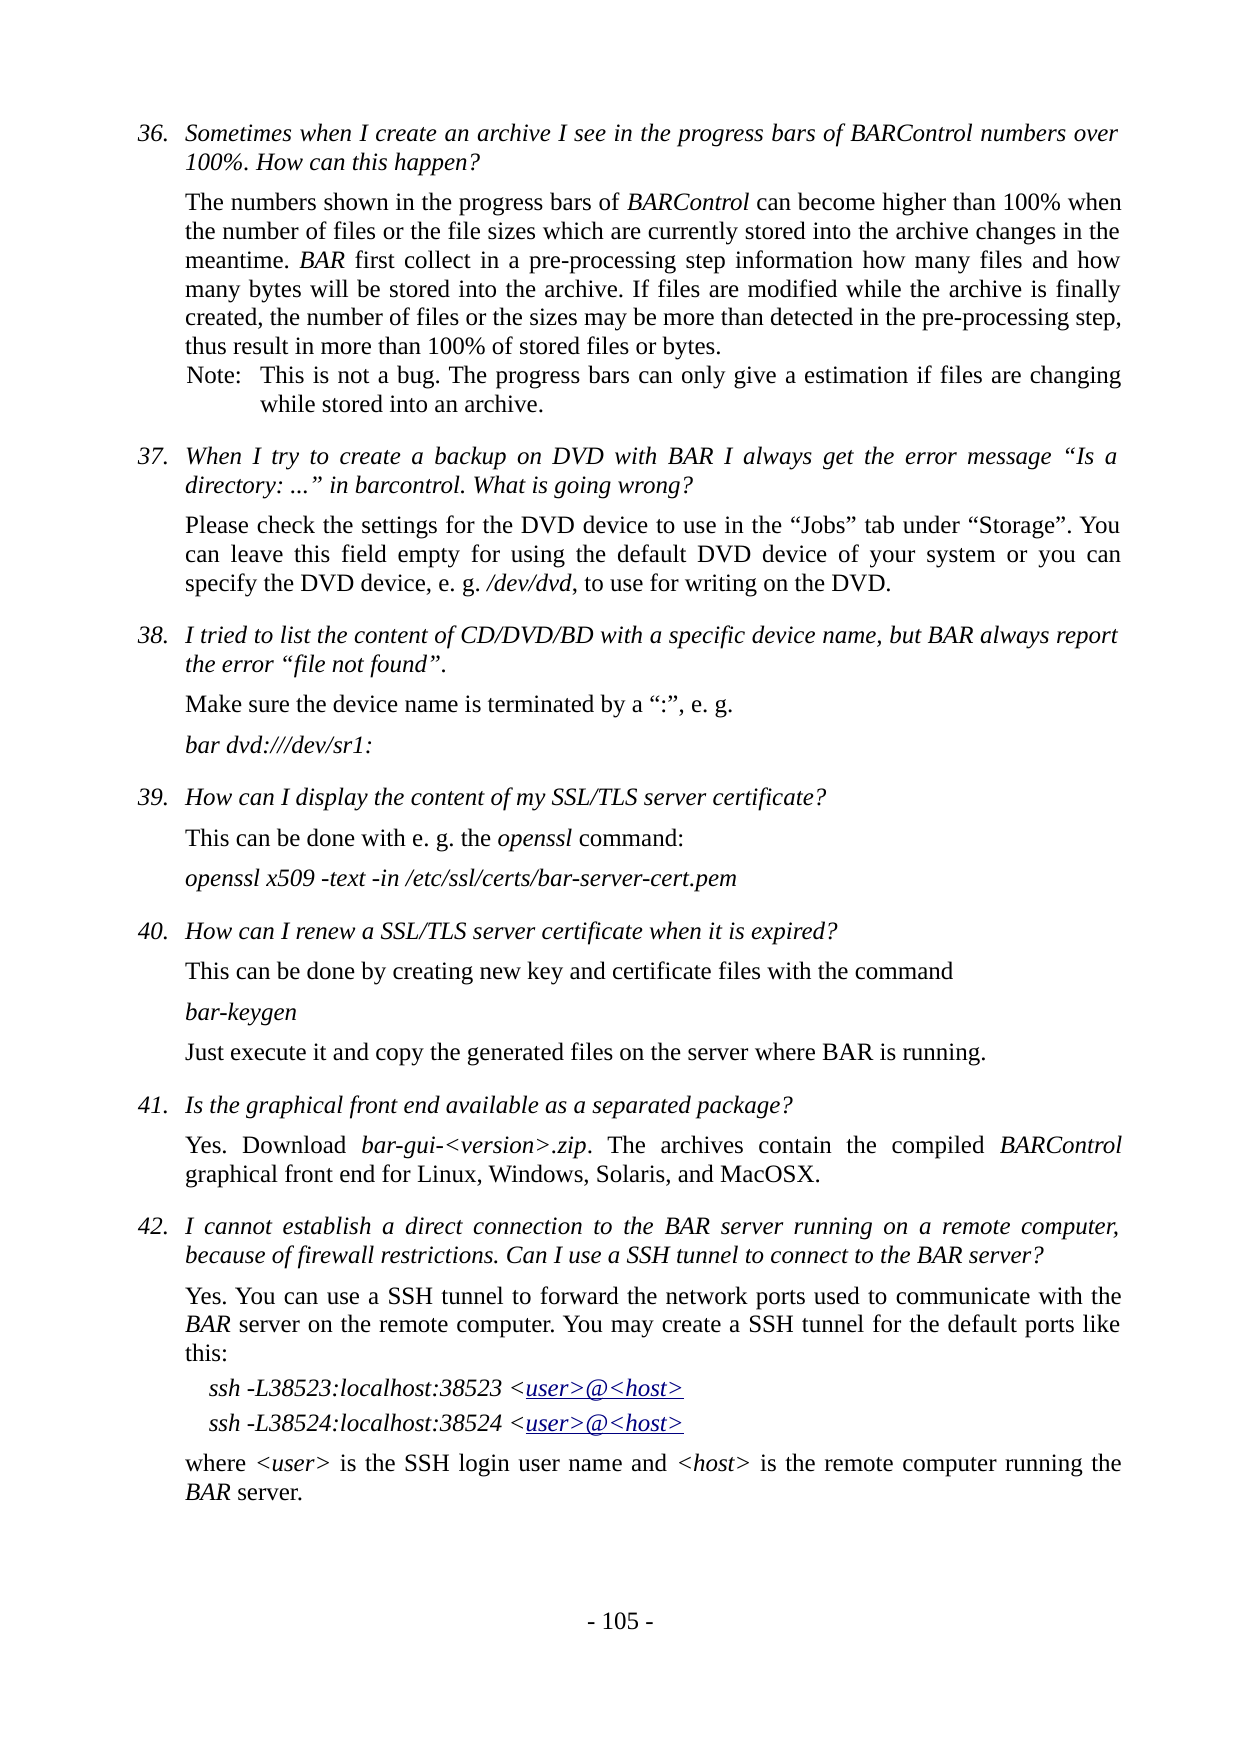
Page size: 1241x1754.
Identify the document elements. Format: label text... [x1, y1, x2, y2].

text ssh -L38524:localhost:38524 <user>@<host> [208, 1408, 1122, 1437]
text Yes. You can use a SSH tunnel to forward the network ports used to communicate with the BAR server on the remote computer. You may create a SSH tunnel for the default ports like this: [185, 1281, 1122, 1367]
list Is the graphical front end available as a separated package? [138, 1090, 1122, 1118]
text Yes. Download bar-gui-<version>.zip. The archives contain the compiled BARControl graphical front end for Linux, Windows, Solaris, and MacOSX. [185, 1130, 1122, 1188]
list How can I renew a SSL/TLS server certificate when it is expired? [138, 916, 1122, 944]
text openssl x509 -text -in /etc/ssl/certs/bar-server-cert.pem [185, 863, 1122, 892]
text Note: This is not a bug. The progress bars can only give a estimation if files are changing while stored into an archive. [186, 360, 1122, 417]
text Please check the settings for the DVD device to use in the “Jobs” tab under “Storage”. You can leave this field empty for using the default DVD device of your system or you can specify the DVD device, e. g. /dev/dvd, to use for writing on the DVD. [185, 510, 1122, 597]
text where <user> is the SSH login user name and <host> is the remote computer running the BAR server. [185, 1448, 1122, 1506]
text bar dvd:///dev/sr1: [185, 730, 1122, 759]
text ssh -L38523:localhost:38523 <user>@<host> [208, 1373, 1122, 1402]
text Just execute it and copy the generated files on the server where BAR is running. [185, 1037, 1122, 1066]
list I tried to list the content of CD/DVD/BD with a specific device name, but BAR always report the error “file not found”. [138, 620, 1122, 678]
list Sometimes when I create an archive I see in the progress bars of BARControl numbers over 100%. How can this happen? [138, 118, 1122, 176]
text Make sure the device name is terminated by a “:”, e. g. [185, 689, 1122, 718]
text bar-keygen [185, 997, 1122, 1026]
text This can be done with e. g. the openssl command: [185, 823, 1122, 852]
text The numbers shown in the progress bars of BARControl can become higher than 100% when the number of files or the file sizes which are currently stored into the archive changes in the meantime. BAR first collect in a pre-processing step information how many files and how many bytes will be stored into the archive. If files are modified while the archive is finally created, the number of files or the sizes may be more than detected in the pre-processing step, thus result in more than 100% of stored files or bytes. [185, 187, 1122, 360]
list When I try to create a backup on DVD with BAR I always get the error message “Is a directory: ...” in barcontrol. What is going wrong? [138, 441, 1122, 498]
text This can be done by creating new key and certificate files with the command [185, 956, 1122, 985]
list I cannot establish a direct connection to the BAR server running on a remote computer, because of firewall restrictions. Can I use a SSH tunnel to connect to the BAR server? [138, 1211, 1122, 1269]
list How can I display the content of my SSL/TLS server certificate? [138, 782, 1122, 811]
